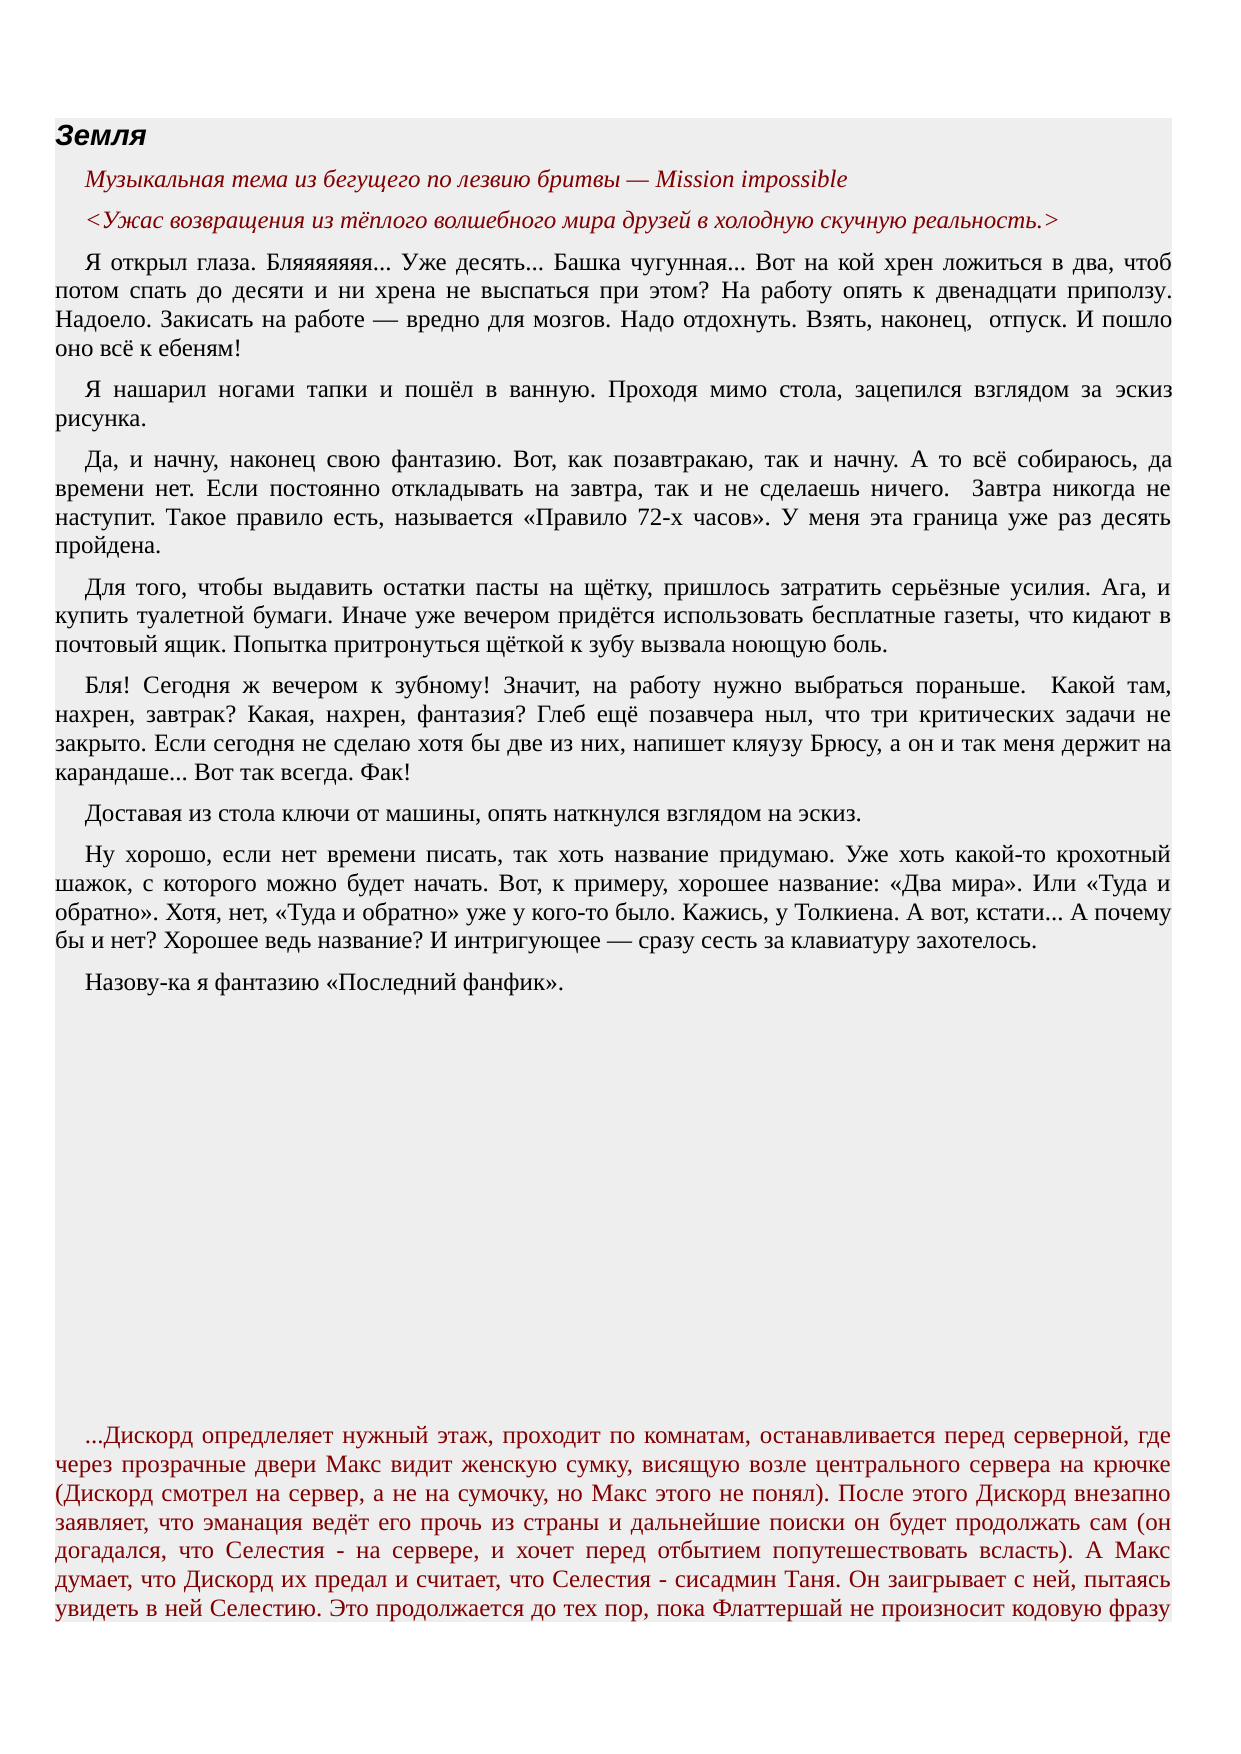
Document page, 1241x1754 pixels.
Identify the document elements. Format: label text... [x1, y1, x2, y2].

text Бля! Сегодня ж вечером к зубному! Значит, на работу нужно выбраться пораньше. Какой там, нахрен, завтрак? Какая, нахрен, фантазия? Глеб ещё позавчера ныл, что три критических задачи не закрыто. Если сегодня не сделаю хотя бы две из них, напишет кляузу Брюсу, а он и так меня держит на карандаше... Вот так всегда. Фак! [55, 670, 1172, 785]
text Для того, чтобы выдавить остатки пасты на щётку, пришлось затратить серьёзные усилия. Ага, и купить туалетной бумаги. Иначе уже вечером придётся использовать бесплатные газеты, что кидают в почтовый ящик. Попытка притронуться щёткой к зубу вызвала ноющую боль. [55, 572, 1172, 658]
text Я нашарил ногами тапки и пошёл в ванную. Проходя мимо стола, зацепился взглядом за эскиз рисунка. [55, 374, 1172, 432]
text Да, и начну, наконец свою фантазию. Вот, как позавтракаю, так и начну. А то всё собираюсь, да времени нет. Если постоянно откладывать на завтра, так и не сделаешь ничего. Завтра никогда не наступит. Такое правило есть, называется «Правило 72-х часов». У меня эта граница уже раз десять пройдена. [55, 444, 1172, 559]
text Ну хорошо, если нет времени писать, так хоть название придумаю. Уже хоть какой-то крохотный шажок, с которого можно будет начать. Вот, к примеру, хорошее название: «Два мира». Или «Туда и обратно». Хотя, нет, «Туда и обратно» уже у кого-то было. Кажись, у Толкиена. А вот, кстати... А почему бы и нет? Хорошее ведь название? И интригующее — сразу сесть за клавиатуру захотелось. [55, 839, 1172, 954]
text ...Дискорд опредлеляет нужный этаж, проходит по комнатам, останавливается перед серверной, где через прозрачные двери Макс видит женскую сумку, висящую возле центрального сервера на крючке (Дискорд смотрел на сервер, а не на сумочку, но Макс этого не понял). После этого Дискорд внезапно заявляет, что эманация ведёт его прочь из страны и дальнейшие поиски он будет продолжать сам (он догадался, что Селестия - на сервере, и хочет перед отбытием попутешествовать всласть). А Макс думает, что Дискорд их предал и считает, что Селестия - сисадмин Таня. Он заигрывает с ней, пытаясь увидеть в ней Селестию. Это продолжается до тех пор, пока Флаттершай не произносит кодовую фразу [55, 1420, 1172, 1622]
text Музыкальная тема из бегущего по лезвию бритвы — Mission impossible [55, 164, 1172, 193]
text <Ужас возвращения из тёплого волшебного мира друзей в холодную скучную реальность.> [55, 205, 1172, 234]
text Доставая из стола ключи от машины, опять наткнулся взглядом на эскиз. [55, 798, 1172, 827]
text Назову-ка я фантазию «Последний фанфик». [55, 967, 1172, 995]
subtitle Земля [55, 118, 1172, 152]
text Я открыл глаза. Бляяяяяяя... Уже десять... Башка чугунная... Вот на кой хрен ложиться в два, чтоб потом спать до десяти и ни хрена не выспаться при этом? На работу опять к двенадцати приползу. Надоело. Закисать на работе — вредно для мозгов. Надо отдохнуть. Взять, наконец, отпуск. И пошло оно всё к ебеням! [55, 247, 1172, 362]
